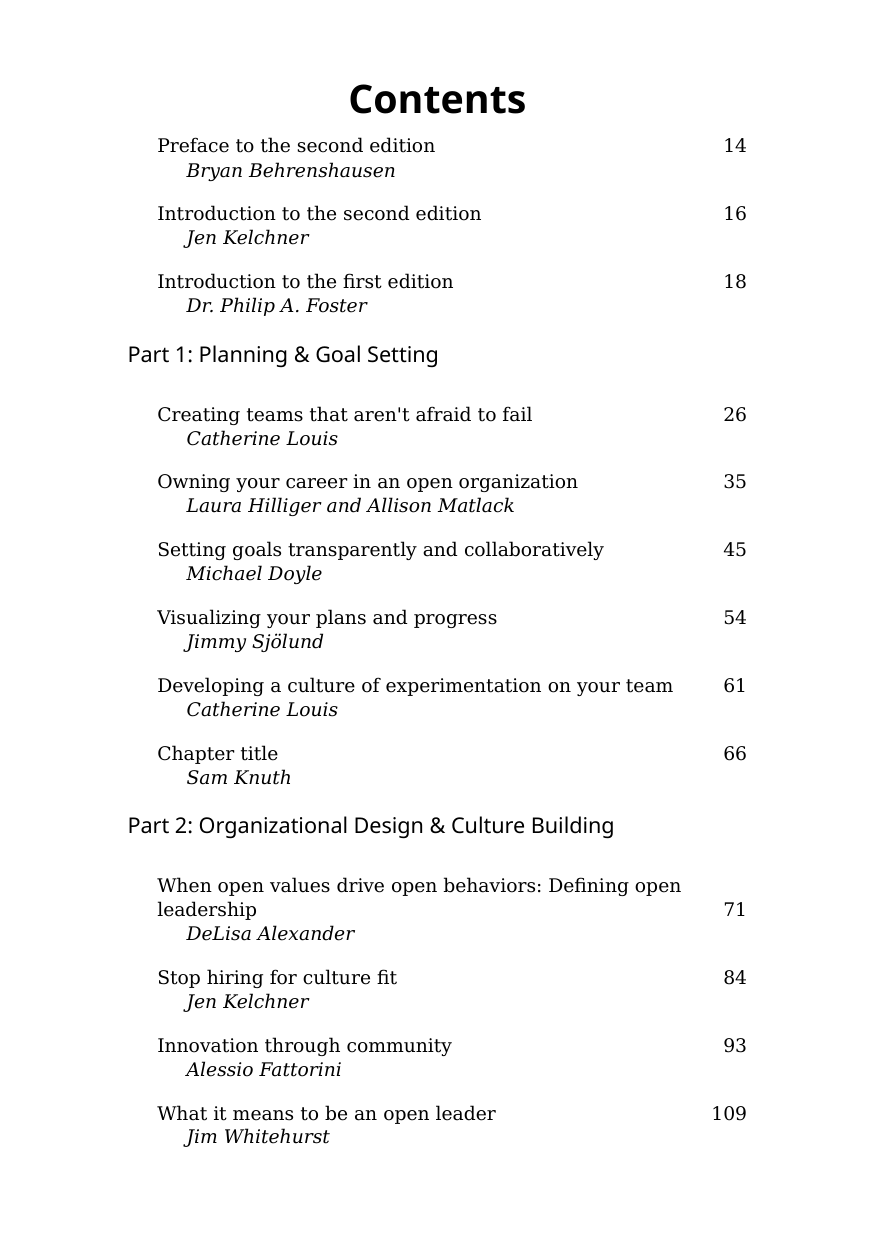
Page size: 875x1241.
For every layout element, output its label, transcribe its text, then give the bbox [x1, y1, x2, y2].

text Introduction to the first edition 18 [157, 271, 747, 293]
text Chapter title 66 [157, 743, 747, 764]
text Jimmy Sjölund [186, 631, 747, 675]
text Introduction to the second edition 16 [157, 203, 747, 225]
subtitle Contents [127, 77, 747, 123]
text Jen Kelchner [186, 227, 747, 271]
text DeLisa Alexander [186, 923, 747, 967]
text Part 2: Organizational Design & Culture Building [127, 810, 747, 872]
text Developing a culture of experimentation on your team 61 [157, 675, 747, 697]
text Setting goals transparently and collaboratively 45 [157, 539, 747, 561]
text Visualizing your plans and progress 54 [157, 607, 747, 629]
text Stop hiring for culture fit 84 [157, 967, 747, 989]
text Alessio Fattorini [186, 1059, 747, 1102]
text Part 1: Planning & Goal Setting [127, 339, 747, 401]
text Innovation through community 93 [157, 1035, 747, 1057]
text Dr. Philip A. Foster [186, 295, 747, 339]
text What it means to be an open leader 109 [157, 1102, 747, 1124]
text Jen Kelchner [186, 991, 747, 1035]
text When open values drive open behaviors: Defining open leadership 71 [157, 875, 747, 921]
text Bryan Behrenshausen [186, 159, 747, 203]
text Jim Whitehurst [186, 1127, 747, 1170]
text Owning your career in an open organization 35 [157, 471, 747, 493]
text Michael Doyle [186, 563, 747, 607]
text Laura Hilliger and Allison Matlack [186, 495, 747, 539]
text Catherine Louis [186, 699, 747, 743]
text Catherine Louis [186, 428, 747, 471]
text Preface to the second edition 14 [157, 136, 747, 157]
text Creating teams that aren't afraid to fail 26 [157, 403, 747, 425]
text Sam Knuth [186, 767, 747, 810]
